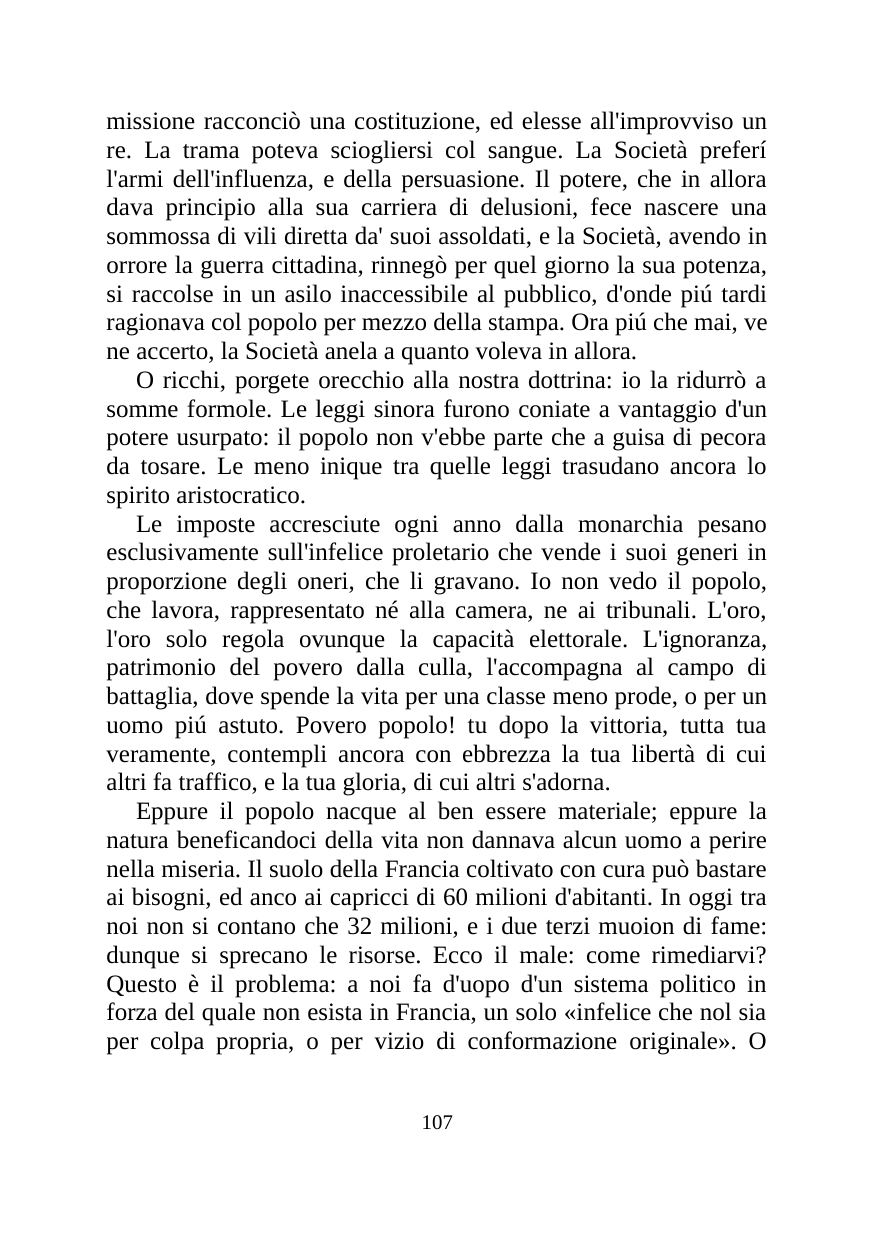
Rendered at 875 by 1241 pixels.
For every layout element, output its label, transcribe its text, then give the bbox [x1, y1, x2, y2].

text Eppure il popolo nacque al ben essere materiale; eppure la natura beneficandoci della vita non dannava alcun uomo a perire nella miseria. Il suolo della Francia coltivato con cura può bastare ai bisogni, ed anco ai capricci di 60 milioni d'abitanti. In oggi tra noi non si contano che 32 milioni, e i due terzi muoion di fame: dunque si sprecano le risorse. Ecco il male: come rimediarvi? Questo è il problema: a noi fa d'uopo d'un sistema politico in forza del quale non esista in Francia, un solo «infelice che nol sia per colpa propria, o per vizio di conformazione originale». O [106, 796, 768, 1055]
text O ricchi, porgete orecchio alla nostra dottrina: io la ridurrò a somme formole. Le leggi sinora furono coniate a vantaggio d'un potere usurpato: il popolo non v'ebbe parte che a guisa di pecora da tosare. Le meno inique tra quelle leggi trasudano ancora lo spirito aristocratico. [106, 365, 768, 509]
text missione racconciò una costituzione, ed elesse all'improvviso un re. La trama poteva sciogliersi col sangue. La Società preferí l'armi dell'influenza, e della persuasione. Il potere, che in allora dava principio alla sua carriera di delusioni, fece nascere una sommossa di vili diretta da' suoi assoldati, e la Società, avendo in orrore la guerra cittadina, rinnegò per quel giorno la sua potenza, si raccolse in un asilo inaccessibile al pubblico, d'onde piú tardi ragionava col popolo per mezzo della stampa. Ora piú che mai, ve ne accerto, la Società anela a quanto voleva in allora. [106, 106, 768, 365]
text Le imposte accresciute ogni anno dalla monarchia pesano esclusivamente sull'infelice proletario che vende i suoi generi in proporzione degli oneri, che li gravano. Io non vedo il popolo, che lavora, rappresentato né alla camera, ne ai tribunali. L'oro, l'oro solo regola ovunque la capacità elettorale. L'ignoranza, patrimonio del povero dalla culla, l'accompagna al campo di battaglia, dove spende la vita per una classe meno prode, o per un uomo piú astuto. Povero popolo! tu dopo la vittoria, tutta tua veramente, contempli ancora con ebbrezza la tua libertà di cui altri fa traffico, e la tua gloria, di cui altri s'adorna. [106, 509, 768, 796]
